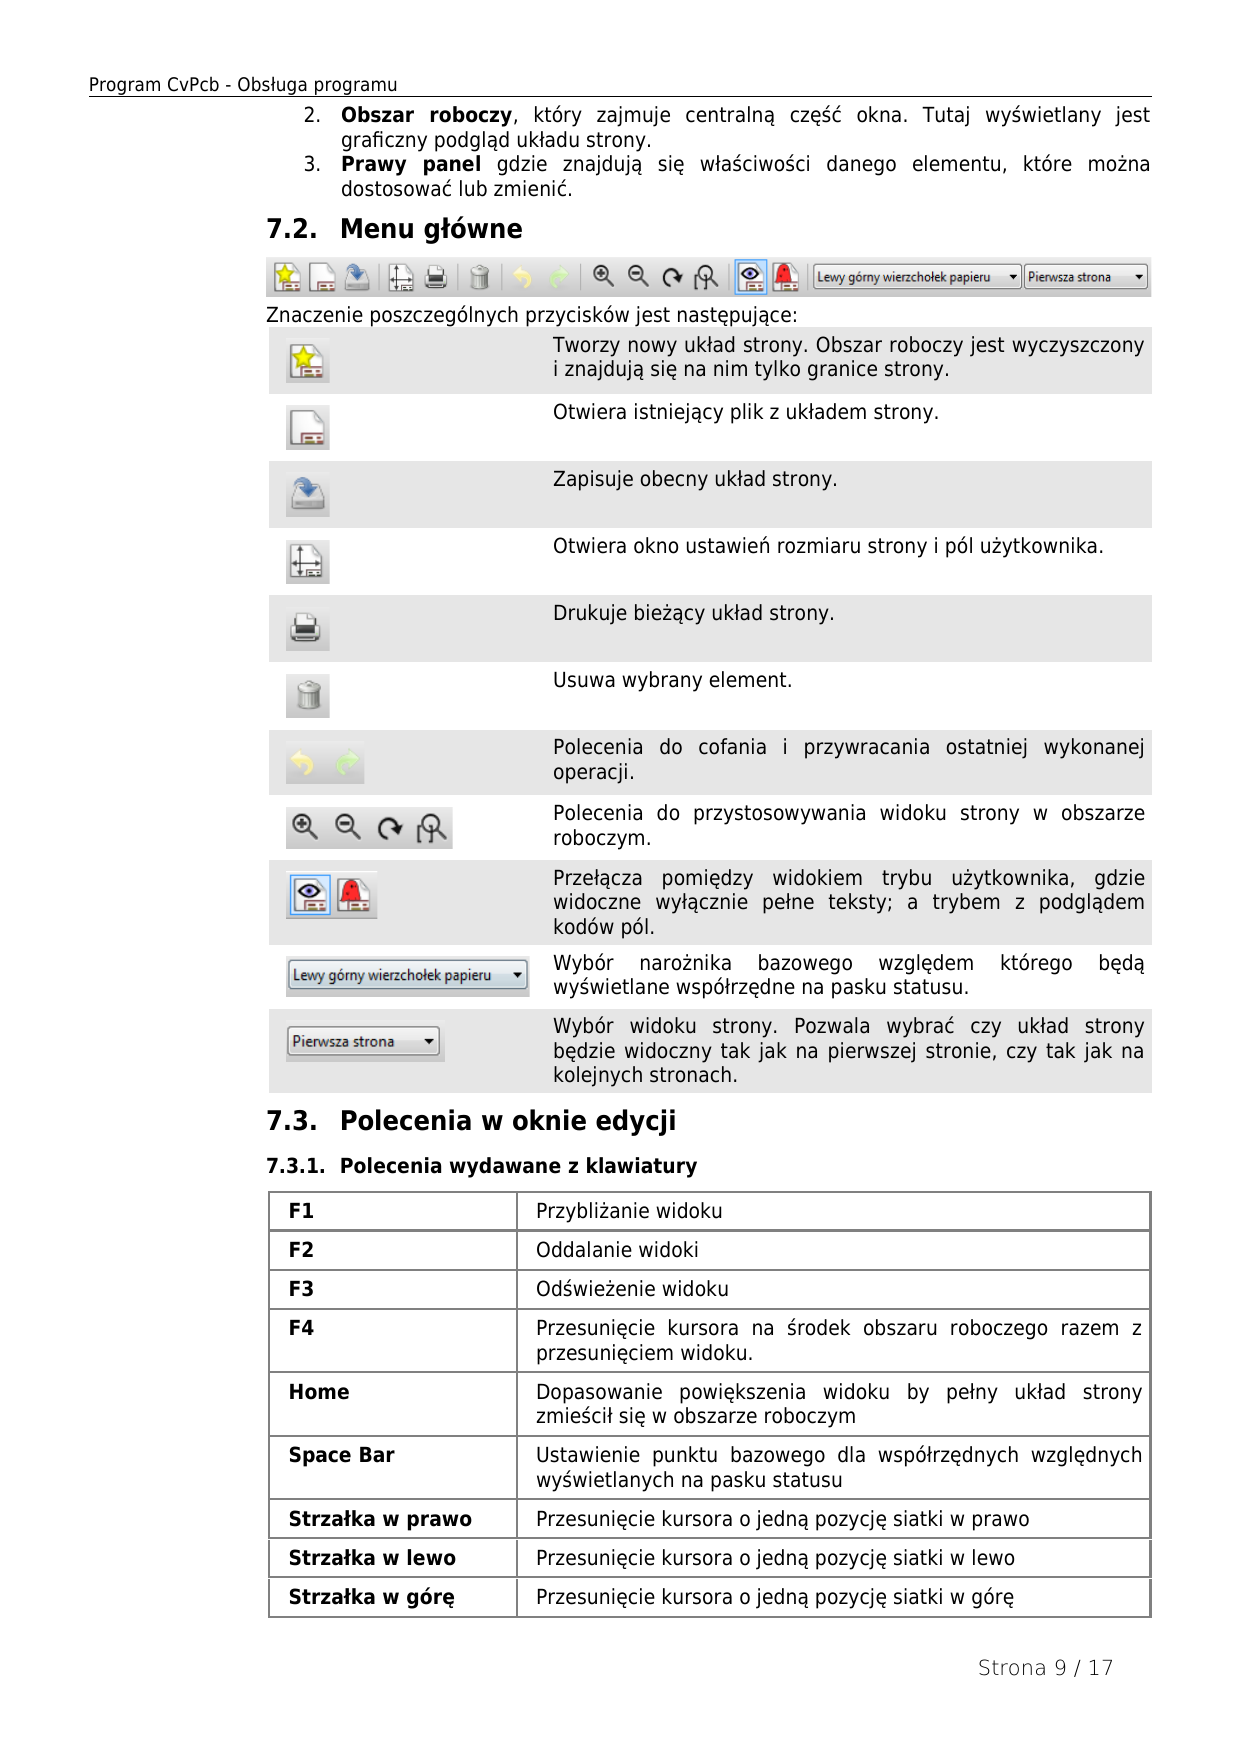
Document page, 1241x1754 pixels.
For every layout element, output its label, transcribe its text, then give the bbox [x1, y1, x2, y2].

table_cell [269, 1009, 535, 1093]
text Znaczenie poszczególnych przycisków jest następujące: [266, 302, 1152, 327]
table_cell Strzałka w górę [270, 1579, 516, 1616]
table_cell [269, 528, 535, 595]
table_cell Space Bar [270, 1437, 516, 1498]
table_cell Oddalanie widoki [518, 1232, 1149, 1269]
table_cell F4 [270, 1310, 516, 1371]
picture [286, 871, 378, 919]
table_cell [269, 394, 535, 461]
table_cell [269, 795, 535, 860]
subtitle Polecenia wydawane z klawiatury [266, 1154, 1152, 1179]
picture [286, 956, 530, 997]
picture [286, 1020, 445, 1062]
list Obszar roboczy, który zajmuje centralną część okna. Tutaj wyświetlany jest graficzny podgląd układu strony. [303, 103, 1152, 152]
table_cell Zapisuje obecny układ strony. [535, 461, 1152, 528]
picture [286, 674, 330, 718]
list Prawy panel gdzie znajdują się właściwości danego elementu, które można dostosować lub zmienić. [303, 152, 1152, 201]
picture [265, 256, 1152, 297]
picture [286, 472, 330, 517]
table_cell [269, 461, 535, 528]
picture [286, 607, 330, 651]
table_cell Drukuje bieżący układ strony. [535, 595, 1152, 662]
picture [286, 405, 330, 450]
table_cell Odświeżenie widoku [518, 1271, 1149, 1308]
picture [286, 741, 365, 784]
table_cell Polecenia do przystosowywania widoku strony w obszarze roboczym. [535, 795, 1152, 860]
picture [286, 338, 330, 383]
table_cell Polecenia do cofania i przywracania ostatniej wykonanej operacji. [535, 730, 1152, 795]
picture [286, 540, 330, 584]
table_cell F3 [270, 1271, 516, 1308]
table_cell Usuwa wybrany element. [535, 663, 1152, 729]
table_cell Strzałka w prawo [270, 1500, 516, 1537]
table_cell [269, 860, 535, 945]
table_header Tworzy nowy układ strony. Obszar roboczy jest wyczyszczony i znajdują się na nim tylko granice strony. [535, 327, 1152, 394]
table_cell Przełącza pomiędzy widokiem trybu użytkownika, gdzie widoczne wyłącznie pełne teksty; a trybem z podglądem kodów pól. [535, 860, 1152, 945]
table_header [269, 327, 535, 394]
table_cell [269, 730, 535, 795]
table_cell Przesunięcie kursora na środek obszaru roboczego razem z przesunięciem widoku. [518, 1310, 1149, 1371]
picture [286, 807, 453, 849]
table_cell [269, 595, 535, 662]
table_cell Otwiera istniejący plik z układem strony. [535, 394, 1152, 461]
table_cell Przesunięcie kursora o jedną pozycję siatki w lewo [518, 1540, 1149, 1576]
table_cell Strzałka w lewo [270, 1540, 516, 1576]
table_cell Przesunięcie kursora o jedną pozycję siatki w prawo [518, 1500, 1149, 1537]
table_cell Otwiera okno ustawień rozmiaru strony i pól użytkownika. [535, 528, 1152, 595]
table_header Przybliżanie widoku [518, 1193, 1149, 1229]
table_cell Home [270, 1373, 516, 1435]
subtitle Menu główne [266, 213, 1152, 244]
table_header F1 [270, 1193, 516, 1229]
table_cell Dopasowanie powiększenia widoku by pełny układ strony zmieścił się w obszarze roboczym [518, 1373, 1149, 1435]
table_cell F2 [270, 1232, 516, 1269]
table_cell Ustawienie punktu bazowego dla współrzędnych względnych wyświetlanych na pasku statusu [518, 1437, 1149, 1498]
table_cell Wybór widoku strony. Pozwala wybrać czy układ strony będzie widoczny tak jak na pierwszej stronie, czy tak jak na kolejnych stronach. [535, 1009, 1152, 1093]
table_cell [269, 663, 535, 729]
table_cell Wybór narożnika bazowego względem którego będą wyświetlane współrzędne na pasku statusu. [535, 945, 1152, 1008]
subtitle Polecenia w oknie edycji [266, 1105, 1152, 1137]
table_cell [269, 945, 535, 1008]
table_cell Przesunięcie kursora o jedną pozycję siatki w górę [518, 1579, 1149, 1616]
